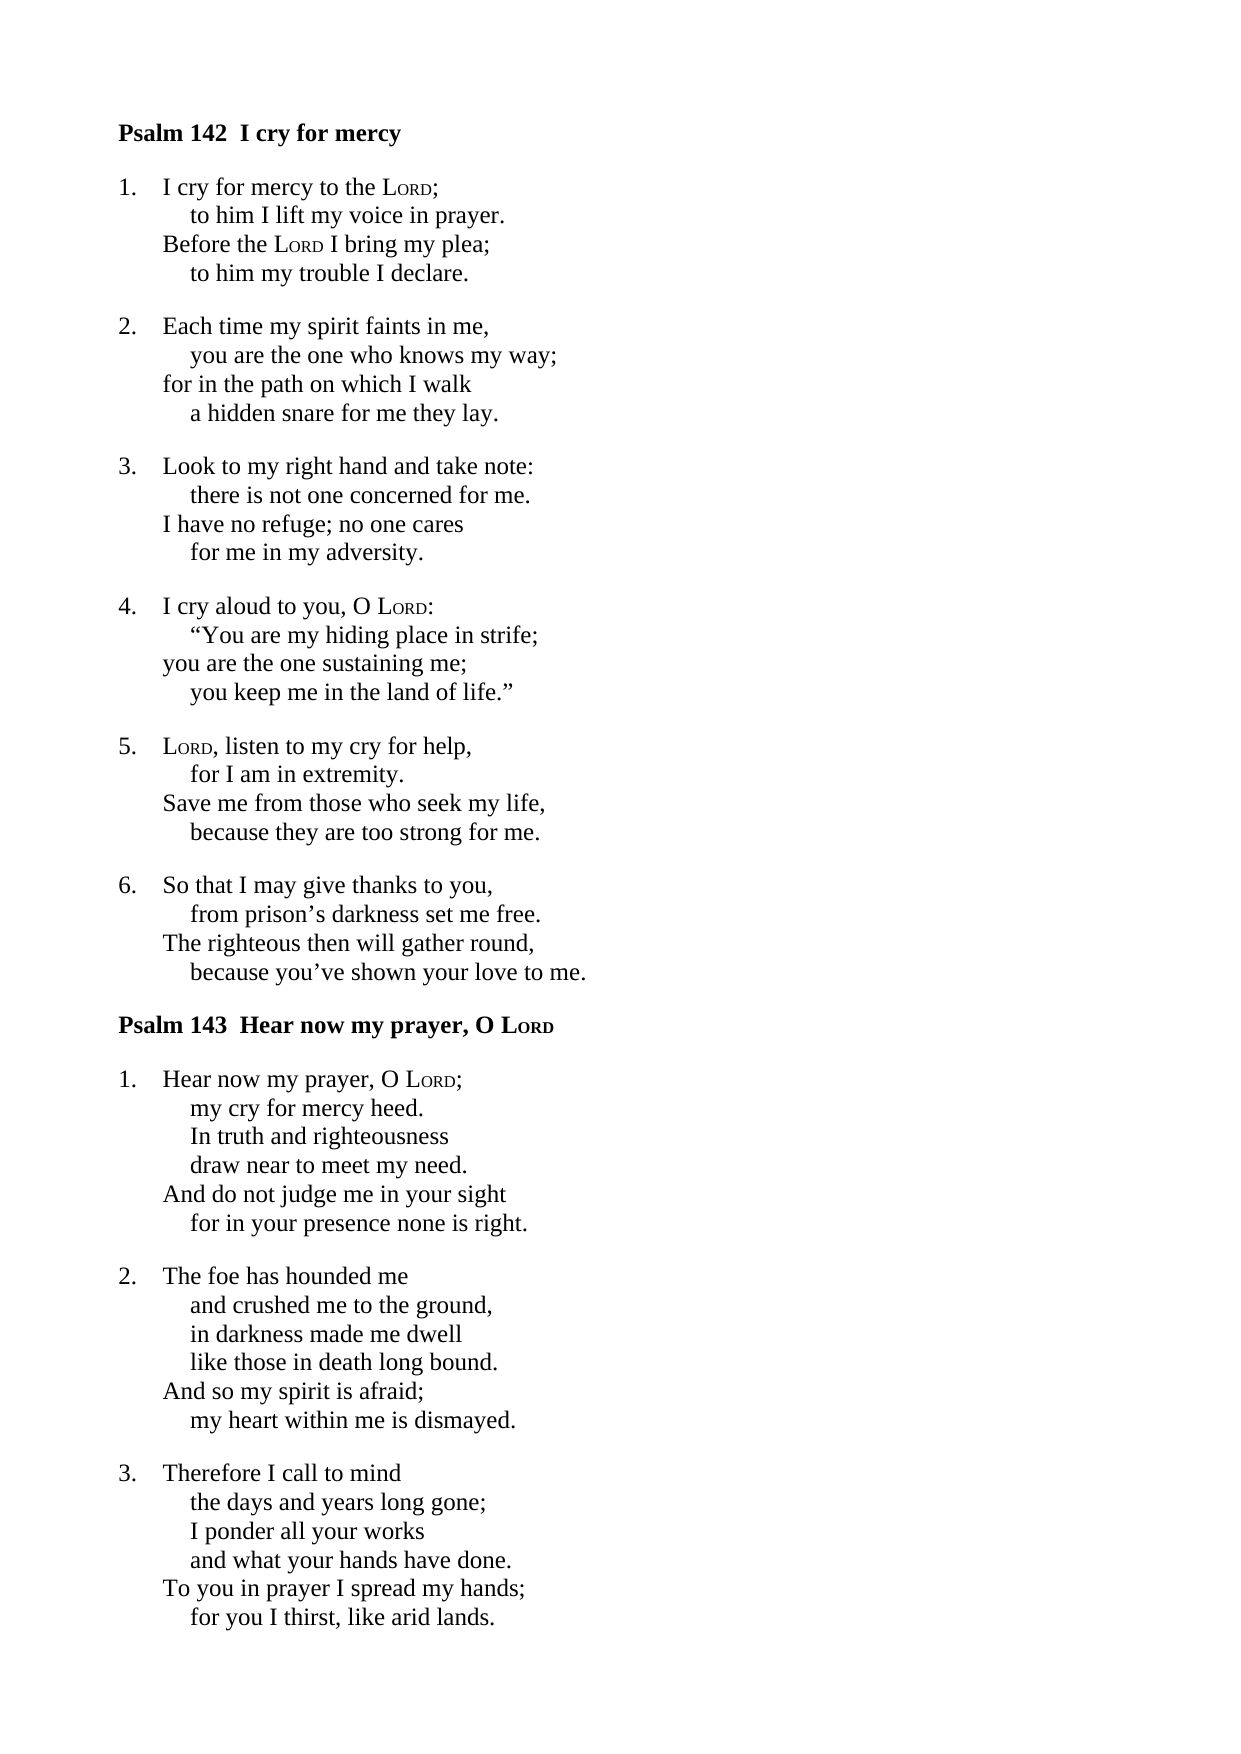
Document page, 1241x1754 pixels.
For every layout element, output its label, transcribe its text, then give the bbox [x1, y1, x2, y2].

text for in your presence none is right. [171, 1208, 1122, 1236]
text for you I thirst, like arid lands. [171, 1602, 1122, 1631]
subtitle Psalm 143 Hear now my prayer, O Lord [118, 1010, 1122, 1039]
text because they are too strong for me. [171, 817, 1122, 846]
text to him I lift my voice in prayer. [171, 200, 1122, 229]
text to him my trouble I declare. [171, 258, 1122, 287]
text I have no refuge; no one cares [162, 509, 1122, 537]
text 3. Look to my right hand and take note: [118, 451, 1122, 480]
text my heart within me is dismayed. [171, 1405, 1122, 1434]
text from prison’s darkness set me free. [171, 899, 1122, 928]
text and what your hands have done. [171, 1545, 1122, 1573]
text And so my spirit is afraid; [162, 1376, 1122, 1405]
text “You are my hiding place in strife; [171, 620, 1122, 648]
text 2. The foe has hounded me [118, 1261, 1122, 1290]
text The righteous then will gather round, [162, 928, 1122, 957]
text 1. I cry for mercy to the Lord; [118, 172, 1122, 200]
text 2. Each time my spirit faints in me, [118, 311, 1122, 340]
text Before the Lord I bring my plea; [162, 229, 1122, 258]
text for me in my adversity. [171, 537, 1122, 566]
text draw near to meet my need. [171, 1150, 1122, 1179]
text in darkness made me dwell [171, 1319, 1122, 1347]
text In truth and righteousness [171, 1121, 1122, 1150]
text the days and years long gone; [171, 1487, 1122, 1516]
text you are the one who knows my way; [171, 340, 1122, 369]
text and crushed me to the ground, [171, 1290, 1122, 1319]
text 5. Lord, listen to my cry for help, [118, 731, 1122, 759]
text To you in prayer I spread my hands; [162, 1573, 1122, 1602]
text And do not judge me in your sight [162, 1179, 1122, 1208]
text 6. So that I may give thanks to you, [118, 871, 1122, 899]
text for in the path on which I walk [162, 369, 1122, 398]
text there is not one concerned for me. [171, 480, 1122, 509]
text a hidden snare for me they lay. [171, 398, 1122, 426]
text my cry for mercy heed. [171, 1093, 1122, 1121]
text Save me from those who seek my life, [162, 788, 1122, 817]
text because you’ve shown your love to me. [171, 957, 1122, 986]
text for I am in extremity. [171, 759, 1122, 788]
text 3. Therefore I call to mind [118, 1458, 1122, 1487]
text 4. I cry aloud to you, O Lord: [118, 591, 1122, 620]
text you are the one sustaining me; [162, 648, 1122, 677]
text I ponder all your works [171, 1516, 1122, 1545]
text 1. Hear now my prayer, O Lord; [118, 1064, 1122, 1093]
text like those in death long bound. [171, 1347, 1122, 1376]
text you keep me in the land of life.” [171, 677, 1122, 706]
subtitle Psalm 142 I cry for mercy [118, 118, 1122, 147]
